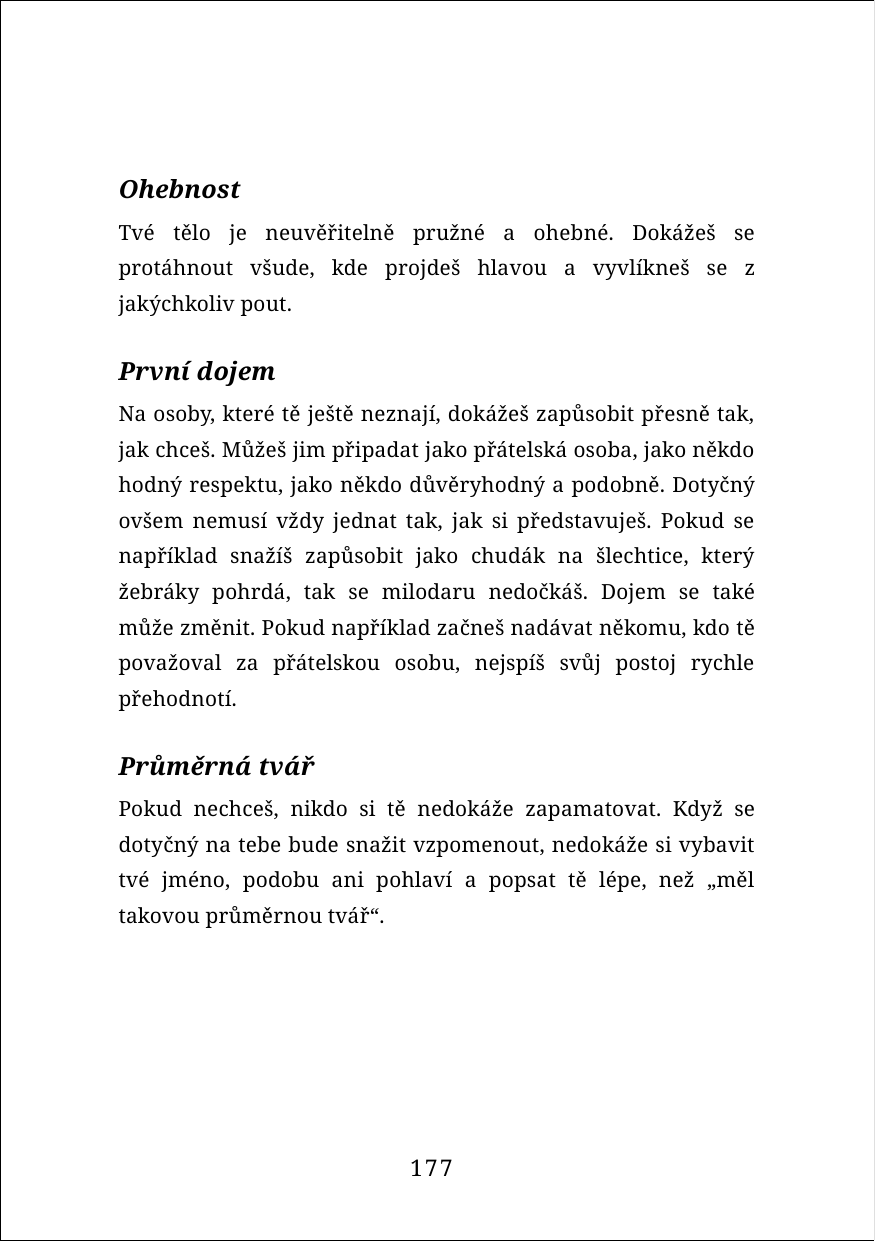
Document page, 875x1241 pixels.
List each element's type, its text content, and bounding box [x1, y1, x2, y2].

text Na osoby, které tě ještě neznají, dokážeš zapůsobit přesně tak, jak chceš. Můžeš jim připadat jako přátelská osoba, jako někdo hodný respektu, jako někdo důvěryhodný a podobně. Dotyčný ovšem nemusí vždy jednat tak, jak si představuješ. Pokud se například snažíš zapůsobit jako chudák na šlechtice, který žebráky pohrdá, tak se milodaru nedočkáš. Dojem se také může změnit. Pokud například začneš nadávat někomu, kdo tě považoval za přátelskou osobu, nejspíš svůj postoj rychle přehodnotí. [118, 399, 756, 712]
subtitle Ohebnost [118, 172, 756, 206]
subtitle Průměrná tvář [118, 749, 756, 783]
text Tvé tělo je neuvěřitelně pružné a ohebné. Dokážeš se protáhnout všude, kde projdeš hlavou a vyvlíkneš se z jakýchkoliv pout. [118, 218, 756, 317]
subtitle První dojem [118, 354, 756, 388]
text Pokud nechceš, nikdo si tě nedokáže zapamatovat. Když se dotyčný na tebe bude snažit vzpomenout, nedokáže si vybavit tvé jméno, podobu ani pohlaví a popsat tě lépe, než „měl takovou průměrnou tvář“. [118, 794, 756, 929]
